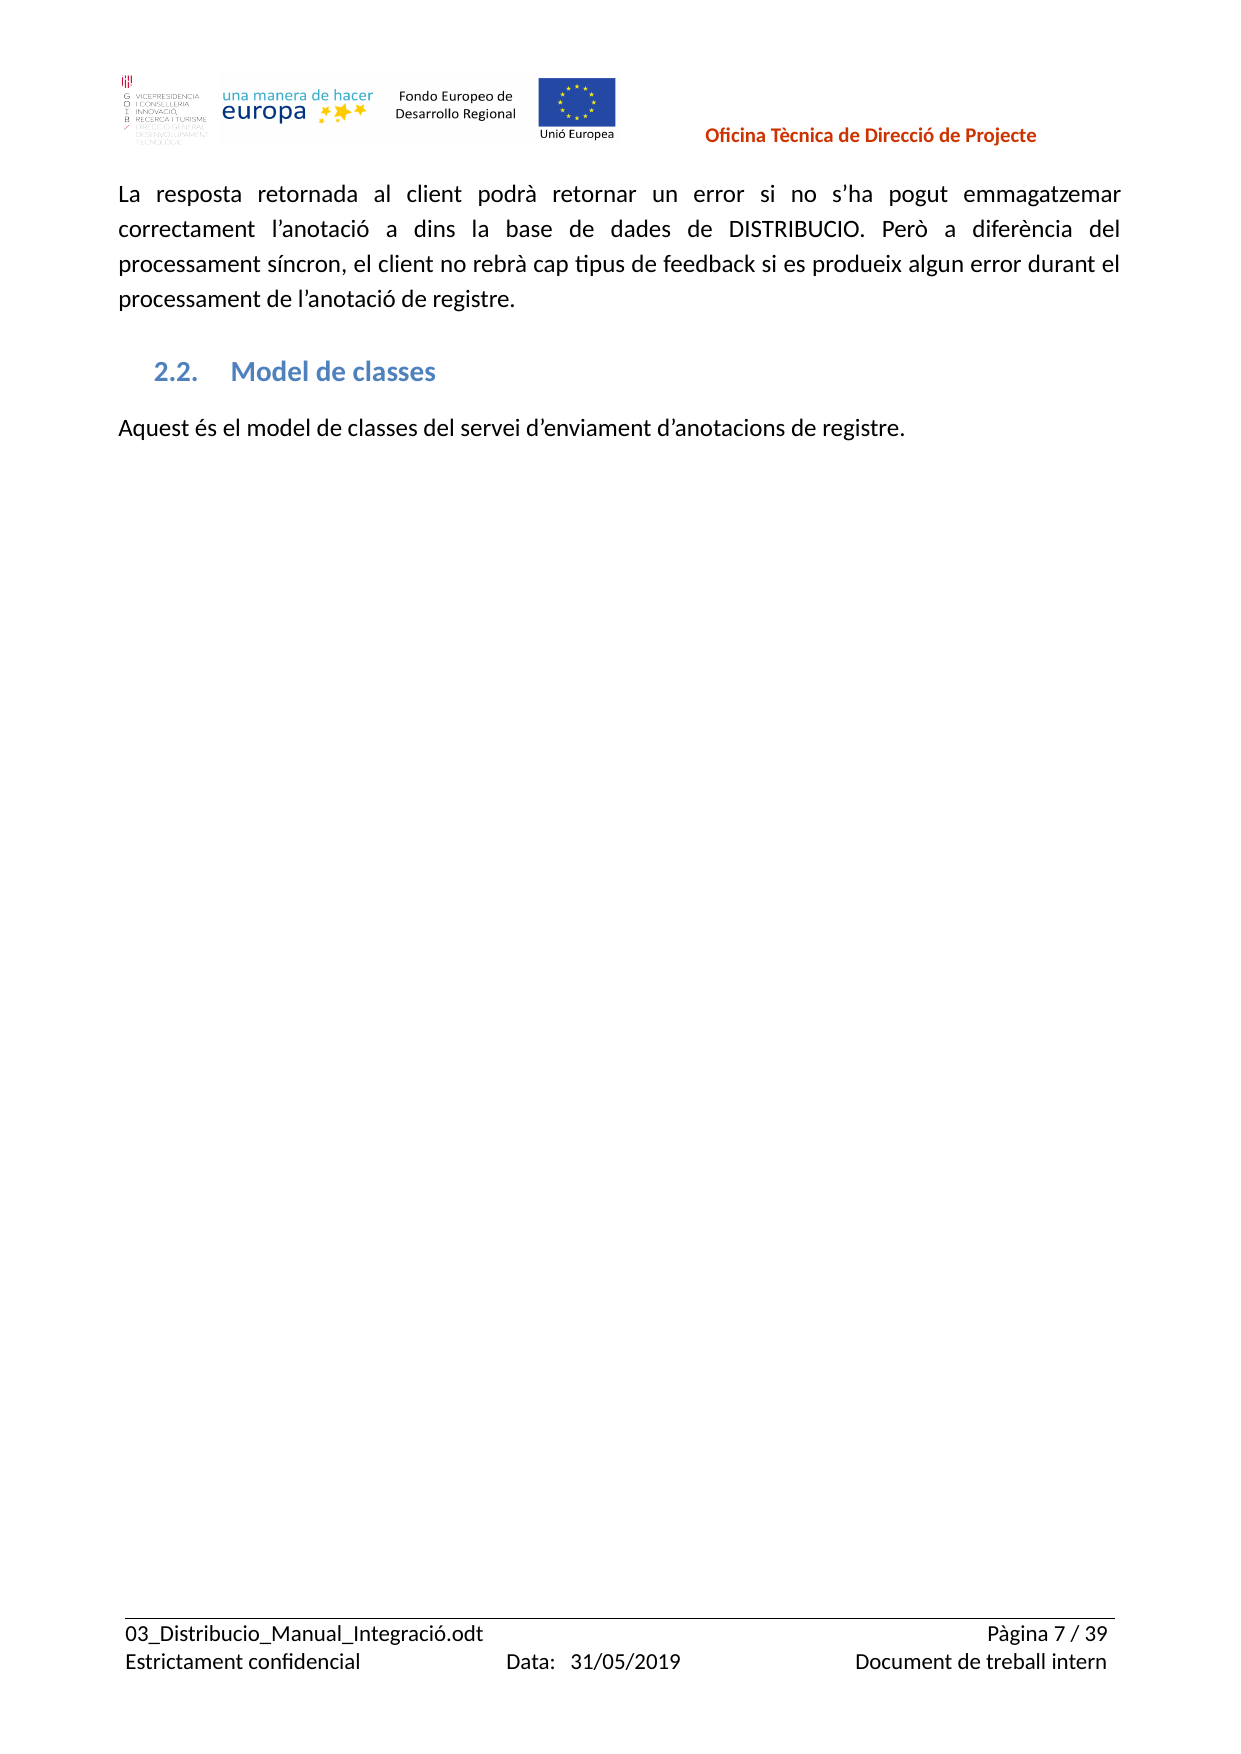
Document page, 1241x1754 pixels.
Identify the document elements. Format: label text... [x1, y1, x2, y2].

subtitle Model de classes [153, 353, 1122, 388]
text La resposta retornada al client podrà retornar un error si no s’ha pogut emmagatzemar correctament l’anotació a dins la base de dades de DISTRIBUCIO. Però a diferència del processament síncron, el client no rebrà cap tipus de feedback si es produeix algun error durant el processament de l’anotació de registre. [118, 178, 1122, 313]
picture [219, 73, 621, 147]
picture [118, 73, 213, 147]
text Aquest és el model de classes del servei d’enviament d’anotacions de registre. [118, 412, 1122, 443]
